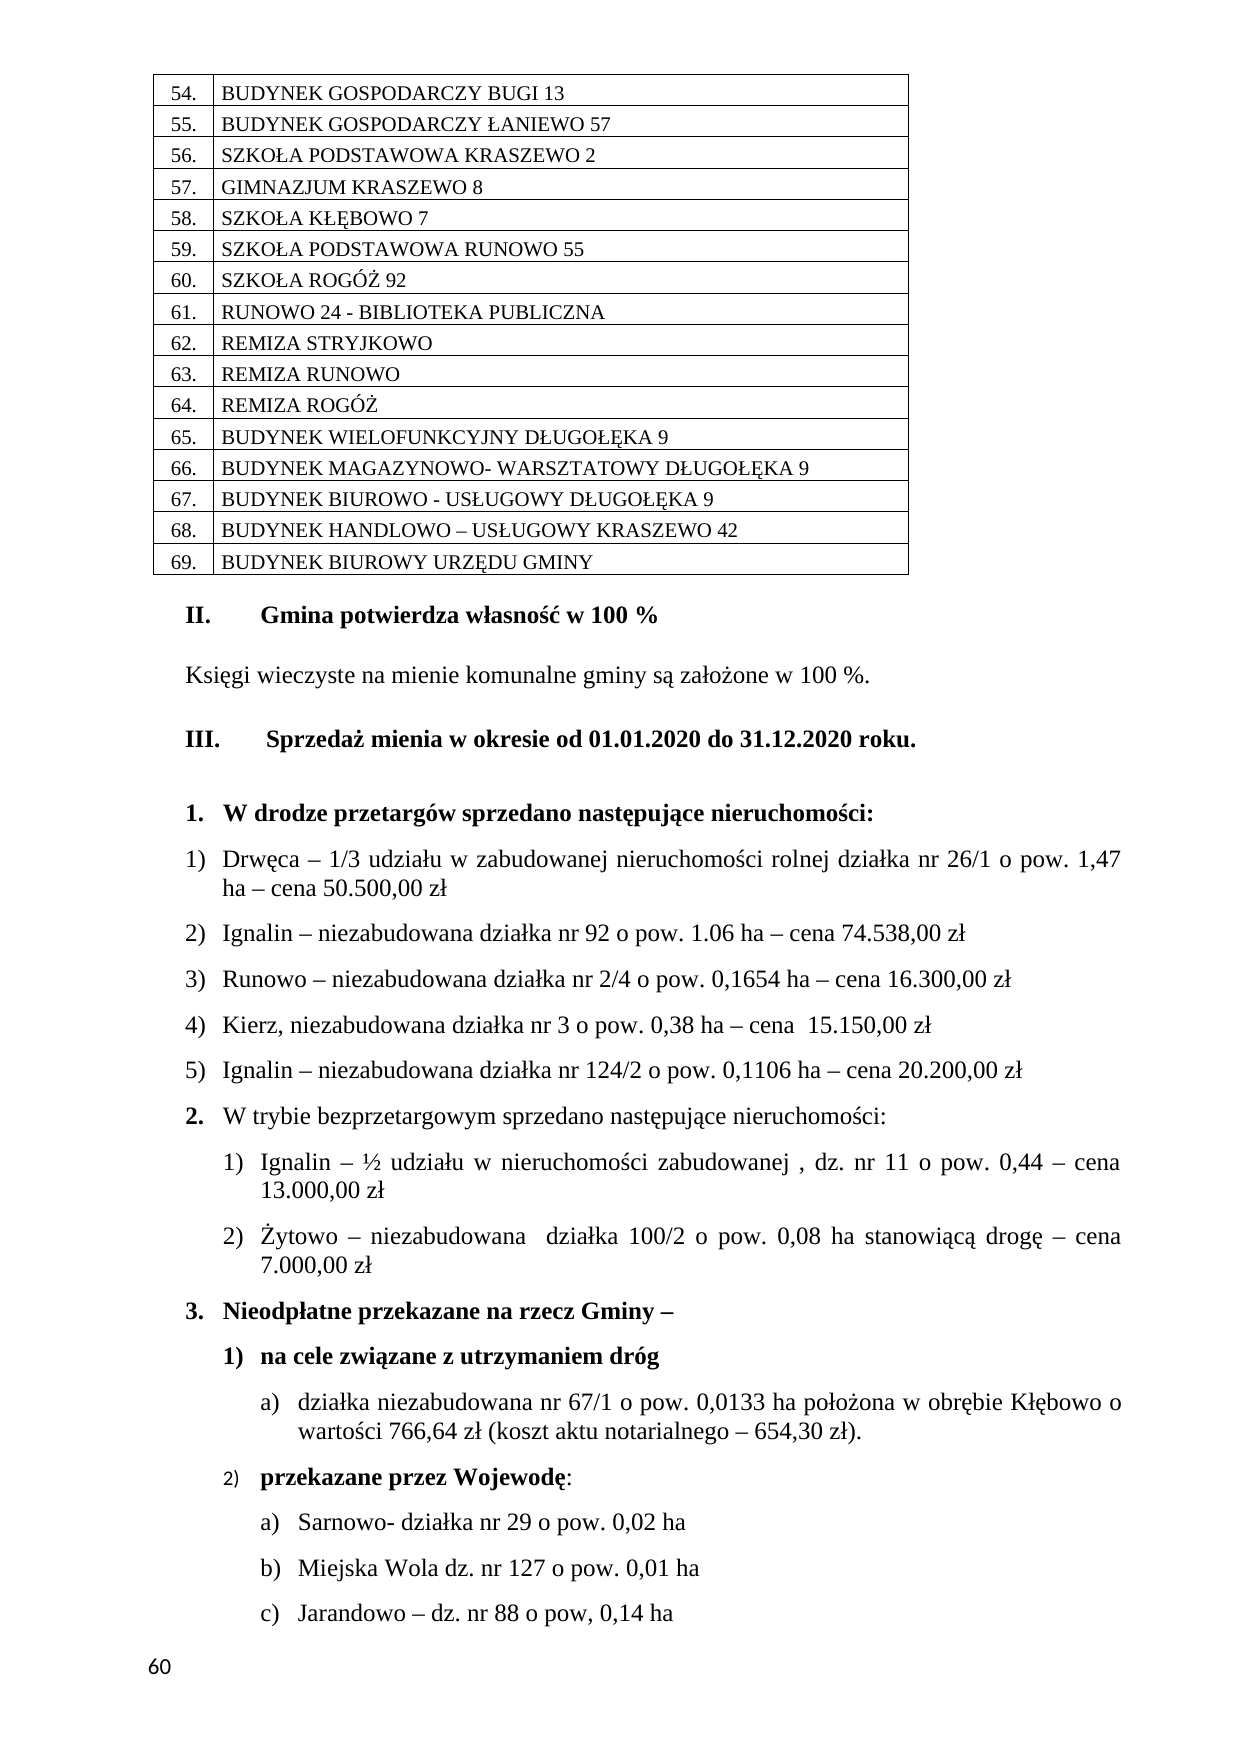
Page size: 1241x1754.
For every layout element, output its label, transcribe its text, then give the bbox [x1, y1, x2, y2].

table_cell GIMNAZJUM KRASZEWO 8 [214, 169, 908, 199]
list Sarnowo- działka nr 29 o pow. 0,02 ha [260, 1507, 1122, 1536]
table_cell 60. [154, 262, 213, 292]
table_cell 61. [154, 294, 213, 324]
list Ignalin – niezabudowana działka nr 92 o pow. 1.06 ha – cena 74.538,00 zł [185, 918, 1122, 947]
list przekazane przez Wojewodę: [223, 1462, 1122, 1490]
table_cell 57. [154, 169, 213, 199]
table_cell SZKOŁA PODSTAWOWA RUNOWO 55 [214, 231, 908, 261]
table_cell BUDYNEK WIELOFUNKCYJNY DŁUGOŁĘKA 9 [214, 419, 908, 449]
table_cell REMIZA STRYJKOWO [214, 325, 908, 355]
list Kierz, niezabudowana działka nr 3 o pow. 0,38 ha – cena 15.150,00 zł [185, 1010, 1122, 1038]
table_cell REMIZA ROGÓŻ [214, 387, 908, 417]
table_cell 66. [154, 450, 213, 480]
list Żytowo – niezabudowana działka 100/2 o pow. 0,08 ha stanowiącą drogę – cena 7.000,00 zł [223, 1221, 1122, 1279]
list Miejska Wola dz. nr 127 o pow. 0,01 ha [260, 1553, 1122, 1582]
table_cell 58. [154, 200, 213, 230]
list Runowo – niezabudowana działka nr 2/4 o pow. 0,1654 ha – cena 16.300,00 zł [185, 964, 1122, 993]
table_cell BUDYNEK BIUROWY URZĘDU GMINY [214, 544, 908, 574]
list działka niezabudowana nr 67/1 o pow. 0,0133 ha położona w obrębie Kłębowo o wartości 766,64 zł (koszt aktu notarialnego – 654,30 zł). [260, 1387, 1122, 1445]
list Ignalin – niezabudowana działka nr 124/2 o pow. 0,1106 ha – cena 20.200,00 zł [185, 1055, 1122, 1084]
list W drodze przetargów sprzedano następujące nieruchomości: [185, 798, 1122, 827]
list Nieodpłatne przekazane na rzecz Gminy – [185, 1296, 1122, 1324]
table_cell 67. [154, 481, 213, 511]
table_cell 55. [154, 106, 213, 136]
table_cell RUNOWO 24 - BIBLIOTEKA PUBLICZNA [214, 294, 908, 324]
table_cell SZKOŁA KŁĘBOWO 7 [214, 200, 908, 230]
table_cell BUDYNEK BIUROWO - USŁUGOWY DŁUGOŁĘKA 9 [214, 481, 908, 511]
table_cell [214, 575, 908, 600]
list Gmina potwierdza własność w 100 % [185, 600, 1122, 629]
table_cell BUDYNEK MAGAZYNOWO- WARSZTATOWY DŁUGOŁĘKA 9 [214, 450, 908, 480]
table_cell 63. [154, 356, 213, 386]
table_cell SZKOŁA ROGÓŻ 92 [214, 262, 908, 292]
table_cell BUDYNEK GOSPODARCZY ŁANIEWO 57 [214, 106, 908, 136]
text Księgi wieczyste na mienie komunalne gminy są założone w 100 %. [185, 660, 1122, 689]
table_cell REMIZA RUNOWO [214, 356, 908, 386]
table_cell BUDYNEK HANDLOWO – USŁUGOWY KRASZEWO 42 [214, 512, 908, 542]
list na cele związane z utrzymaniem dróg [223, 1341, 1122, 1370]
list Drwęca – 1/3 udziału w zabudowanej nieruchomości rolnej działka nr 26/1 o pow. 1,47 ha – cena 50.500,00 zł [185, 844, 1122, 902]
table_cell 64. [154, 387, 213, 417]
table_cell BUDYNEK GOSPODARCZY BUGI 13 [214, 75, 908, 105]
list Sprzedaż mienia w okresie od 01.01.2020 do 31.12.2020 roku. [185, 724, 1122, 753]
list Ignalin – ½ udziału w nieruchomości zabudowanej , dz. nr 11 o pow. 0,44 – cena 13.000,00 zł [223, 1147, 1122, 1204]
table_cell SZKOŁA PODSTAWOWA KRASZEWO 2 [214, 137, 908, 167]
table_cell 56. [154, 137, 213, 167]
list W trybie bezprzetargowym sprzedano następujące nieruchomości: [185, 1101, 1122, 1130]
table_cell 54. [154, 75, 213, 105]
table_cell 68. [154, 512, 213, 542]
table_cell 59. [154, 231, 213, 261]
table_cell 69. [154, 544, 213, 574]
table_cell 65. [154, 419, 213, 449]
table_cell 62. [154, 325, 213, 355]
table_cell [153, 575, 214, 600]
list Jarandowo – dz. nr 88 o pow, 0,14 ha [260, 1598, 1122, 1627]
